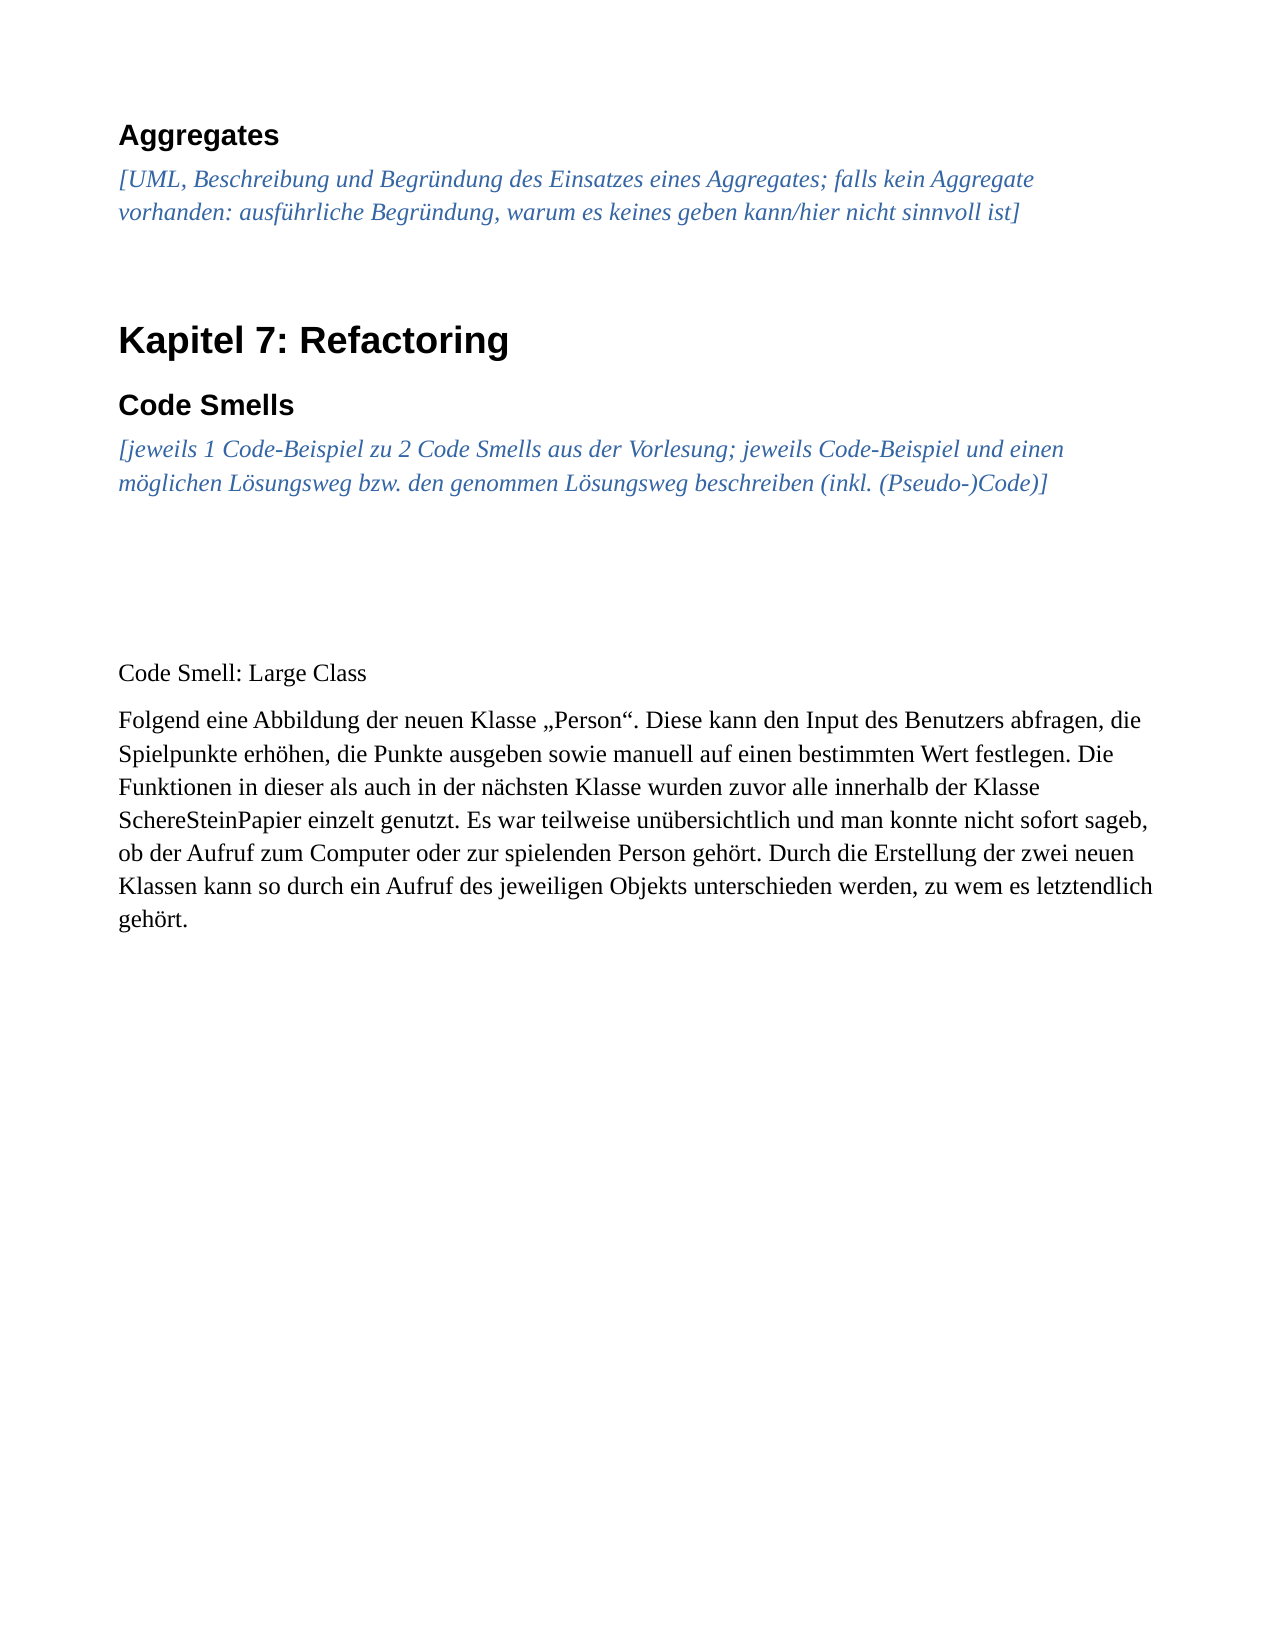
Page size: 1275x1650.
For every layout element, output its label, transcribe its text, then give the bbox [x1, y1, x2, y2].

text [UML, Beschreibung und Begründung des Einsatzes eines Aggregates; falls kein Aggregate vorhanden: ausführliche Begründung, warum es keines geben kann/hier nicht sinnvoll ist] [118, 164, 1157, 226]
subtitle Kapitel 7: Refactoring [118, 318, 1157, 361]
text [jeweils 1 Code-Beispiel zu 2 Code Smells aus der Vorlesung; jeweils Code-Beispiel und einen möglichen Lösungsweg bzw. den genommen Lösungsweg beschreiben (inkl. (Pseudo-)Code)] [118, 434, 1157, 496]
subtitle Code Smells [118, 388, 1157, 422]
text Folgend eine Abbildung der neuen Klasse „Person“. Diese kann den Input des Benutzers abfragen, die Spielpunkte erhöhen, die Punkte ausgeben sowie manuell auf einen bestimmten Wert festlegen. Die Funktionen in dieser als auch in der nächsten Klasse wurden zuvor alle innerhalb der Klasse SchereSteinPapier einzelt genutzt. Es war teilweise unübersichtlich und man konnte nicht sofort sageb, ob der Aufruf zum Computer oder zur spielenden Person gehört. Durch die Erstellung der zwei neuen Klassen kann so durch ein Aufruf des jeweiligen Objekts unterschieden werden, zu wem es letztendlich gehört. [118, 706, 1157, 932]
text Code Smell: Large Class [118, 658, 1157, 687]
subtitle Aggregates [118, 118, 1157, 152]
